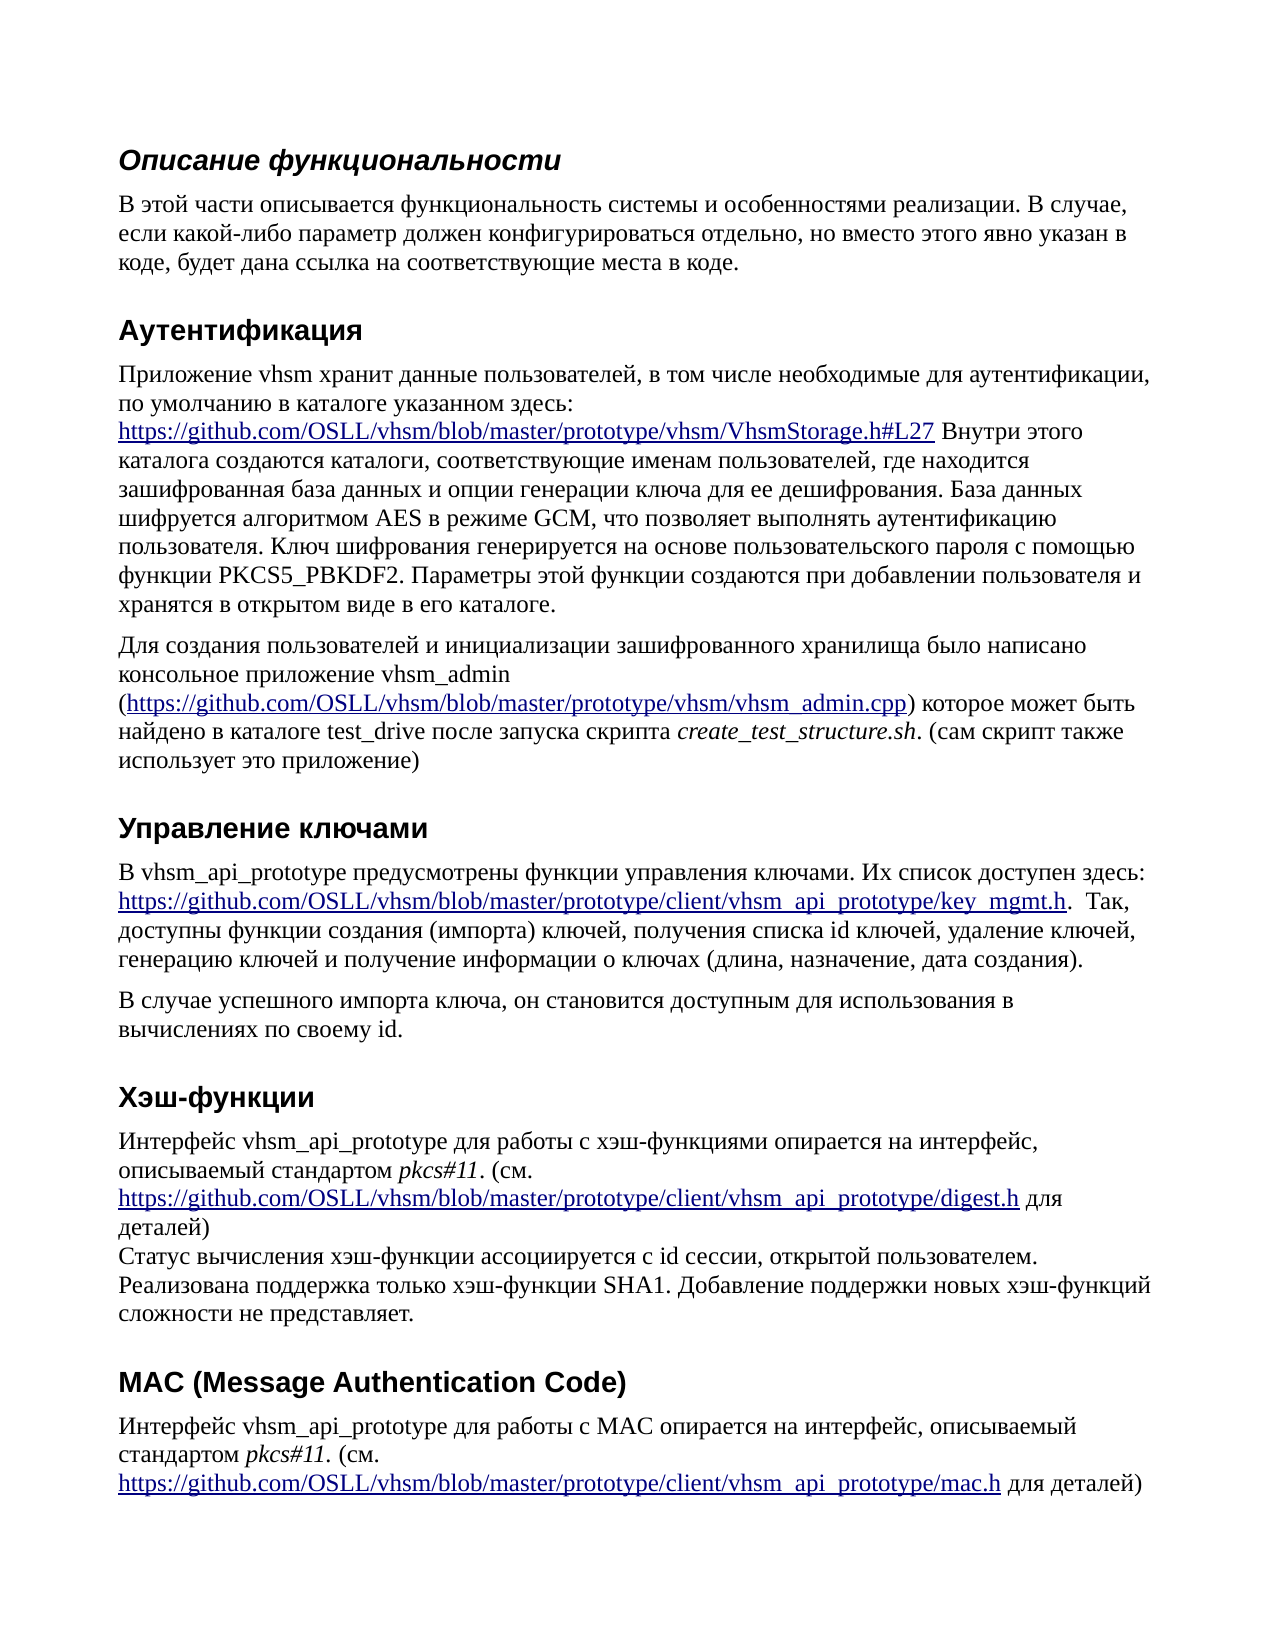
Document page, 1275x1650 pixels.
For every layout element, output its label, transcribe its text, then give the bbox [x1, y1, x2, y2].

text В случае успешного импорта ключа, он становится доступным для использования в вычислениях по своему id. [118, 985, 1157, 1042]
text Интерфейс vhsm_api_prototype для работы с хэш-функциями опирается на интерфейс, описываемый стандартом pkcs#11. (см. https://github.com/OSLL/vhsm/blob/master/prototype/client/vhsm_api_prototype/digest.h для деталей) Статус вычисления хэш-функции ассоциируется с id сессии, открытой пользователем. Реализована поддержка только хэш-функции SHA1. Добавление поддержки новых хэш-функций сложности не представляет. [118, 1126, 1157, 1327]
subtitle Управление ключами [118, 811, 1157, 845]
subtitle Описание функциональности [118, 143, 1157, 177]
subtitle MAC (Message Authentication Code) [118, 1365, 1157, 1398]
text Для создания пользователей и инициализации зашифрованного хранилища было написано консольное приложение vhsm_admin (https://github.com/OSLL/vhsm/blob/master/prototype/vhsm/vhsm_admin.cpp) которое может быть найдено в каталоге test_drive после запуска скрипта create_test_structure.sh. (сам скрипт также использует это приложение) [118, 630, 1157, 774]
text Приложение vhsm хранит данные пользователей, в том числе необходимые для аутентификации, по умолчанию в каталоге указанном здесь: https://github.com/OSLL/vhsm/blob/master/prototype/vhsm/VhsmStorage.h#L27 Внутри этого каталога создаются каталоги, соответствующие именам пользователей, где находится зашифрованная база данных и опции генерации ключа для ее дешифрования. База данных шифруется алгоритмом AES в режиме GCM, что позволяет выполнять аутентификацию пользователя. Ключ шифрования генерируется на основе пользовательского пароля с помощью функции PKCS5_PBKDF2. Параметры этой функции создаются при добавлении пользователя и хранятся в открытом виде в его каталоге. [118, 359, 1157, 618]
text Интерфейс vhsm_api_prototype для работы с MAC опирается на интерфейс, описываемый стандартом pkcs#11. (см. https://github.com/OSLL/vhsm/blob/master/prototype/client/vhsm_api_prototype/mac.h для деталей) [118, 1411, 1157, 1497]
subtitle Хэш-функции [118, 1080, 1157, 1113]
text В vhsm_api_prototype предусмотрены функции управления ключами. Их список доступен здесь: https://github.com/OSLL/vhsm/blob/master/prototype/client/vhsm_api_prototype/key_mgmt.h. Так, доступны функции создания (импорта) ключей, получения списка id ключей, удаление ключей, генерацию ключей и получение информации о ключах (длина, назначение, дата создания). [118, 857, 1157, 972]
text В этой части описывается функциональность системы и особенностями реализации. В случае, если какой-либо параметр должен конфигурироваться отдельно, но вместо этого явно указан в коде, будет дана ссылка на соответствующие места в коде. [118, 189, 1157, 275]
subtitle Аутентификация [118, 313, 1157, 346]
